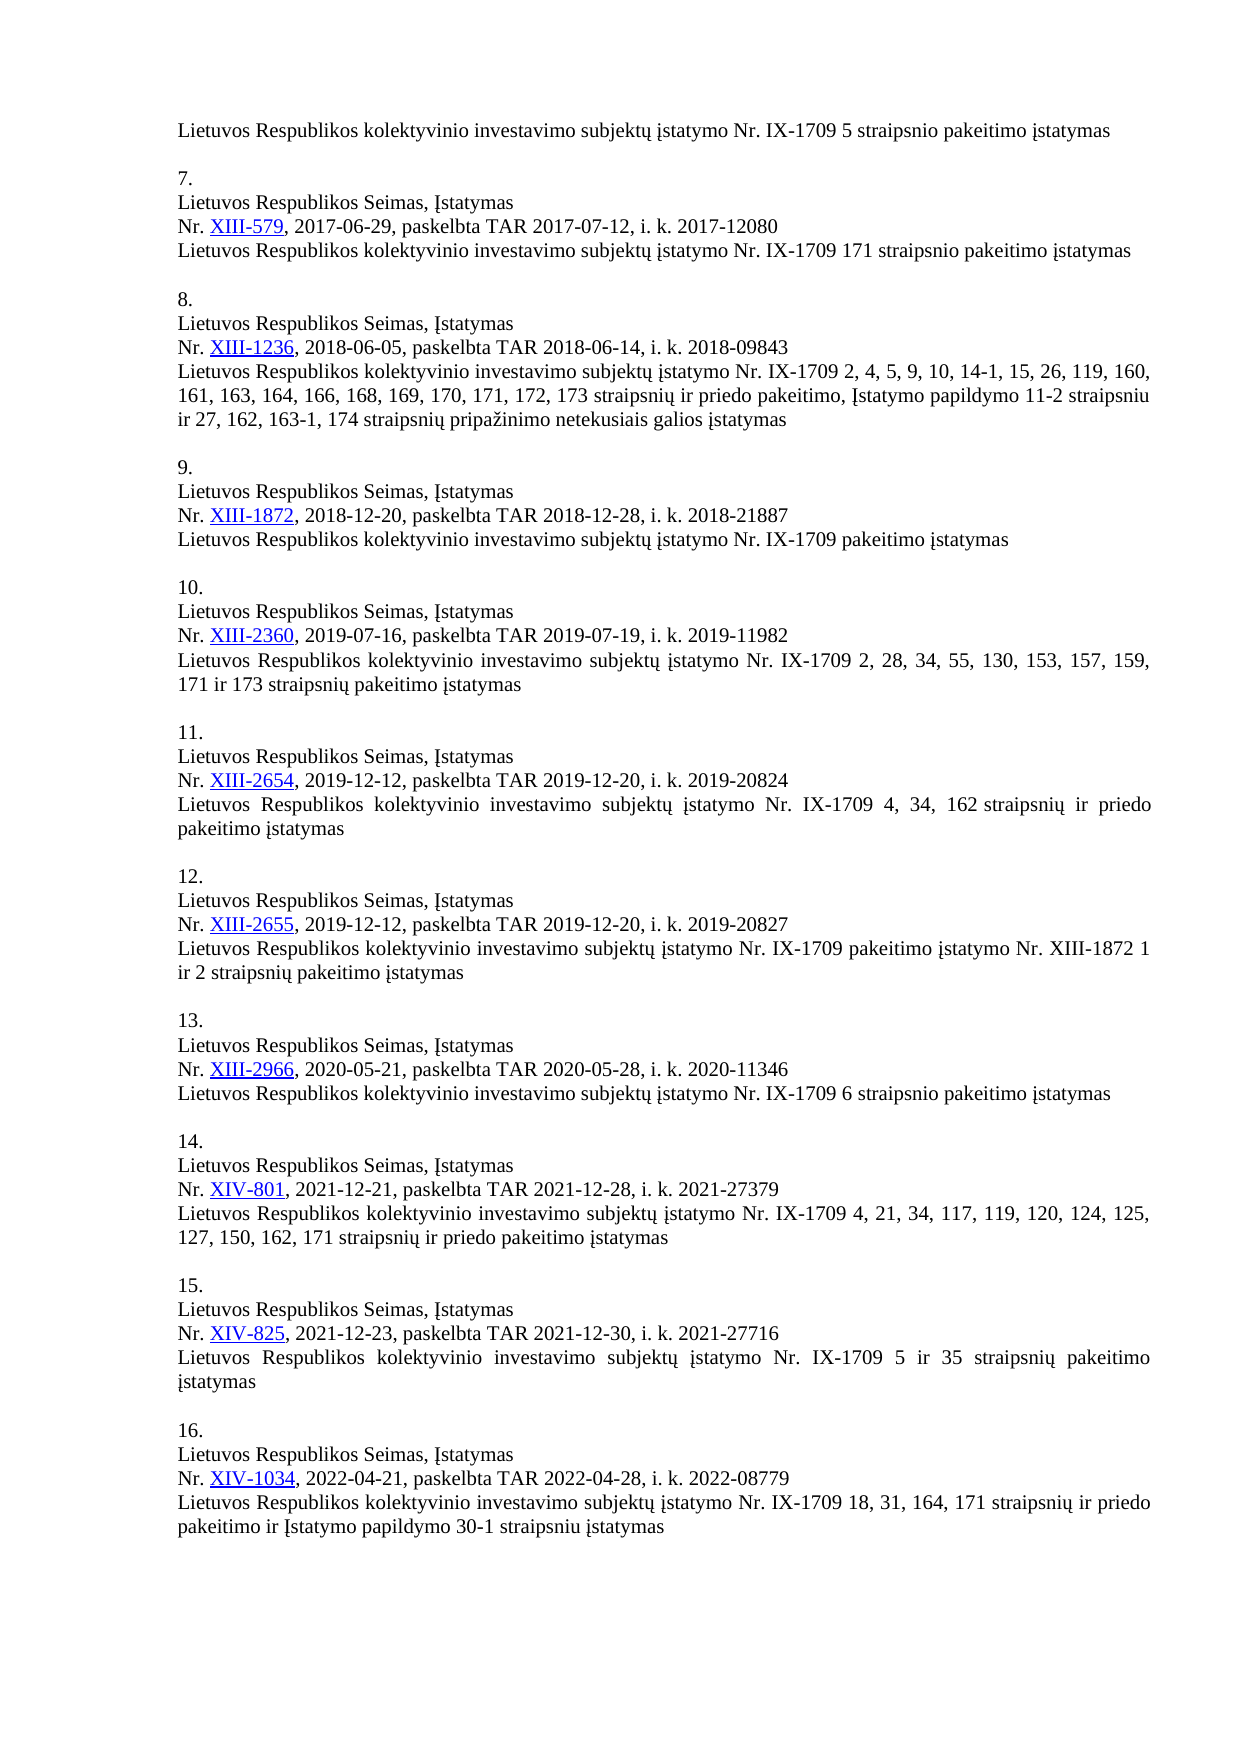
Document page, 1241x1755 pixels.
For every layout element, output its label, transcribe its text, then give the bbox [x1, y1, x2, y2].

text 8. [177, 287, 1152, 311]
text Lietuvos Respublikos kolektyvinio investavimo subjektų įstatymo Nr. IX-1709 6 straipsnio pakeitimo įstatymas [177, 1081, 1152, 1105]
text Nr. XIII-2966, 2020-05-21, paskelbta TAR 2020-05-28, i. k. 2020-11346 [177, 1057, 1152, 1081]
text Lietuvos Respublikos kolektyvinio investavimo subjektų įstatymo Nr. IX-1709 171 straipsnio pakeitimo įstatymas [177, 238, 1152, 262]
text Nr. XIII-2655, 2019-12-12, paskelbta TAR 2019-12-20, i. k. 2019-20827 [177, 912, 1152, 936]
text Nr. XIII-1872, 2018-12-20, paskelbta TAR 2018-12-28, i. k. 2018-21887 [177, 503, 1152, 527]
text Lietuvos Respublikos Seimas, Įstatymas [177, 1153, 1152, 1177]
text Lietuvos Respublikos Seimas, Įstatymas [177, 311, 1152, 335]
text Lietuvos Respublikos kolektyvinio investavimo subjektų įstatymo Nr. IX-1709 4, 21, 34, 117, 119, 120, 124, 125, 127, 150, 162, 171 straipsnių ir priedo pakeitimo įstatymas [177, 1201, 1152, 1249]
text 15. [177, 1273, 1152, 1297]
text Nr. XIII-579, 2017-06-29, paskelbta TAR 2017-07-12, i. k. 2017-12080 [177, 214, 1152, 238]
text 7. [177, 166, 1152, 190]
text Lietuvos Respublikos Seimas, Įstatymas [177, 190, 1152, 214]
text 16. [177, 1417, 1152, 1442]
text Nr. XIII-2360, 2019-07-16, paskelbta TAR 2019-07-19, i. k. 2019-11982 [177, 623, 1152, 647]
text Nr. XIV-1034, 2022-04-21, paskelbta TAR 2022-04-28, i. k. 2022-08779 [177, 1466, 1152, 1490]
text 11. [177, 720, 1152, 744]
text Nr. XIV-825, 2021-12-23, paskelbta TAR 2021-12-30, i. k. 2021-27716 [177, 1321, 1152, 1345]
text Lietuvos Respublikos kolektyvinio investavimo subjektų įstatymo Nr. IX-1709 2, 28, 34, 55, 130, 153, 157, 159, 171 ir 173 straipsnių pakeitimo įstatymas [177, 647, 1152, 696]
text Lietuvos Respublikos Seimas, Įstatymas [177, 744, 1152, 768]
text Nr. XIII-2654, 2019-12-12, paskelbta TAR 2019-12-20, i. k. 2019-20824 [177, 768, 1152, 792]
text Lietuvos Respublikos Seimas, Įstatymas [177, 1032, 1152, 1057]
text 13. [177, 1008, 1152, 1032]
text 14. [177, 1129, 1152, 1153]
text Lietuvos Respublikos kolektyvinio investavimo subjektų įstatymo Nr. IX-1709 4, 34, 162 straipsnių ir priedo pakeitimo įstatymas [177, 792, 1152, 840]
text Nr. XIII-1236, 2018-06-05, paskelbta TAR 2018-06-14, i. k. 2018-09843 [177, 335, 1152, 359]
text Lietuvos Respublikos kolektyvinio investavimo subjektų įstatymo Nr. IX-1709 18, 31, 164, 171 straipsnių ir priedo pakeitimo ir Įstatymo papildymo 30-1 straipsniu įstatymas [177, 1490, 1152, 1538]
text Lietuvos Respublikos kolektyvinio investavimo subjektų įstatymo Nr. IX-1709 5 straipsnio pakeitimo įstatymas [177, 118, 1152, 142]
text Lietuvos Respublikos Seimas, Įstatymas [177, 479, 1152, 503]
text Lietuvos Respublikos kolektyvinio investavimo subjektų įstatymo Nr. IX-1709 pakeitimo įstatymas [177, 527, 1152, 551]
text 9. [177, 455, 1152, 479]
text Lietuvos Respublikos Seimas, Įstatymas [177, 888, 1152, 912]
text Lietuvos Respublikos kolektyvinio investavimo subjektų įstatymo Nr. IX-1709 pakeitimo įstatymo Nr. XIII-1872 1 ir 2 straipsnių pakeitimo įstatymas [177, 936, 1152, 984]
text 10. [177, 575, 1152, 599]
text Lietuvos Respublikos kolektyvinio investavimo subjektų įstatymo Nr. IX-1709 2, 4, 5, 9, 10, 14-1, 15, 26, 119, 160, 161, 163, 164, 166, 168, 169, 170, 171, 172, 173 straipsnių ir priedo pakeitimo, Įstatymo papildymo 11-2 straipsniu ir 27, 162, 163-1, 174 straipsnių pripažinimo netekusiais galios įstatymas [177, 359, 1152, 431]
text 12. [177, 864, 1152, 888]
text Lietuvos Respublikos Seimas, Įstatymas [177, 1297, 1152, 1321]
text Lietuvos Respublikos Seimas, Įstatymas [177, 599, 1152, 623]
text Lietuvos Respublikos Seimas, Įstatymas [177, 1442, 1152, 1466]
text Lietuvos Respublikos kolektyvinio investavimo subjektų įstatymo Nr. IX-1709 5 ir 35 straipsnių pakeitimo įstatymas [177, 1345, 1152, 1393]
text Nr. XIV-801, 2021-12-21, paskelbta TAR 2021-12-28, i. k. 2021-27379 [177, 1177, 1152, 1201]
